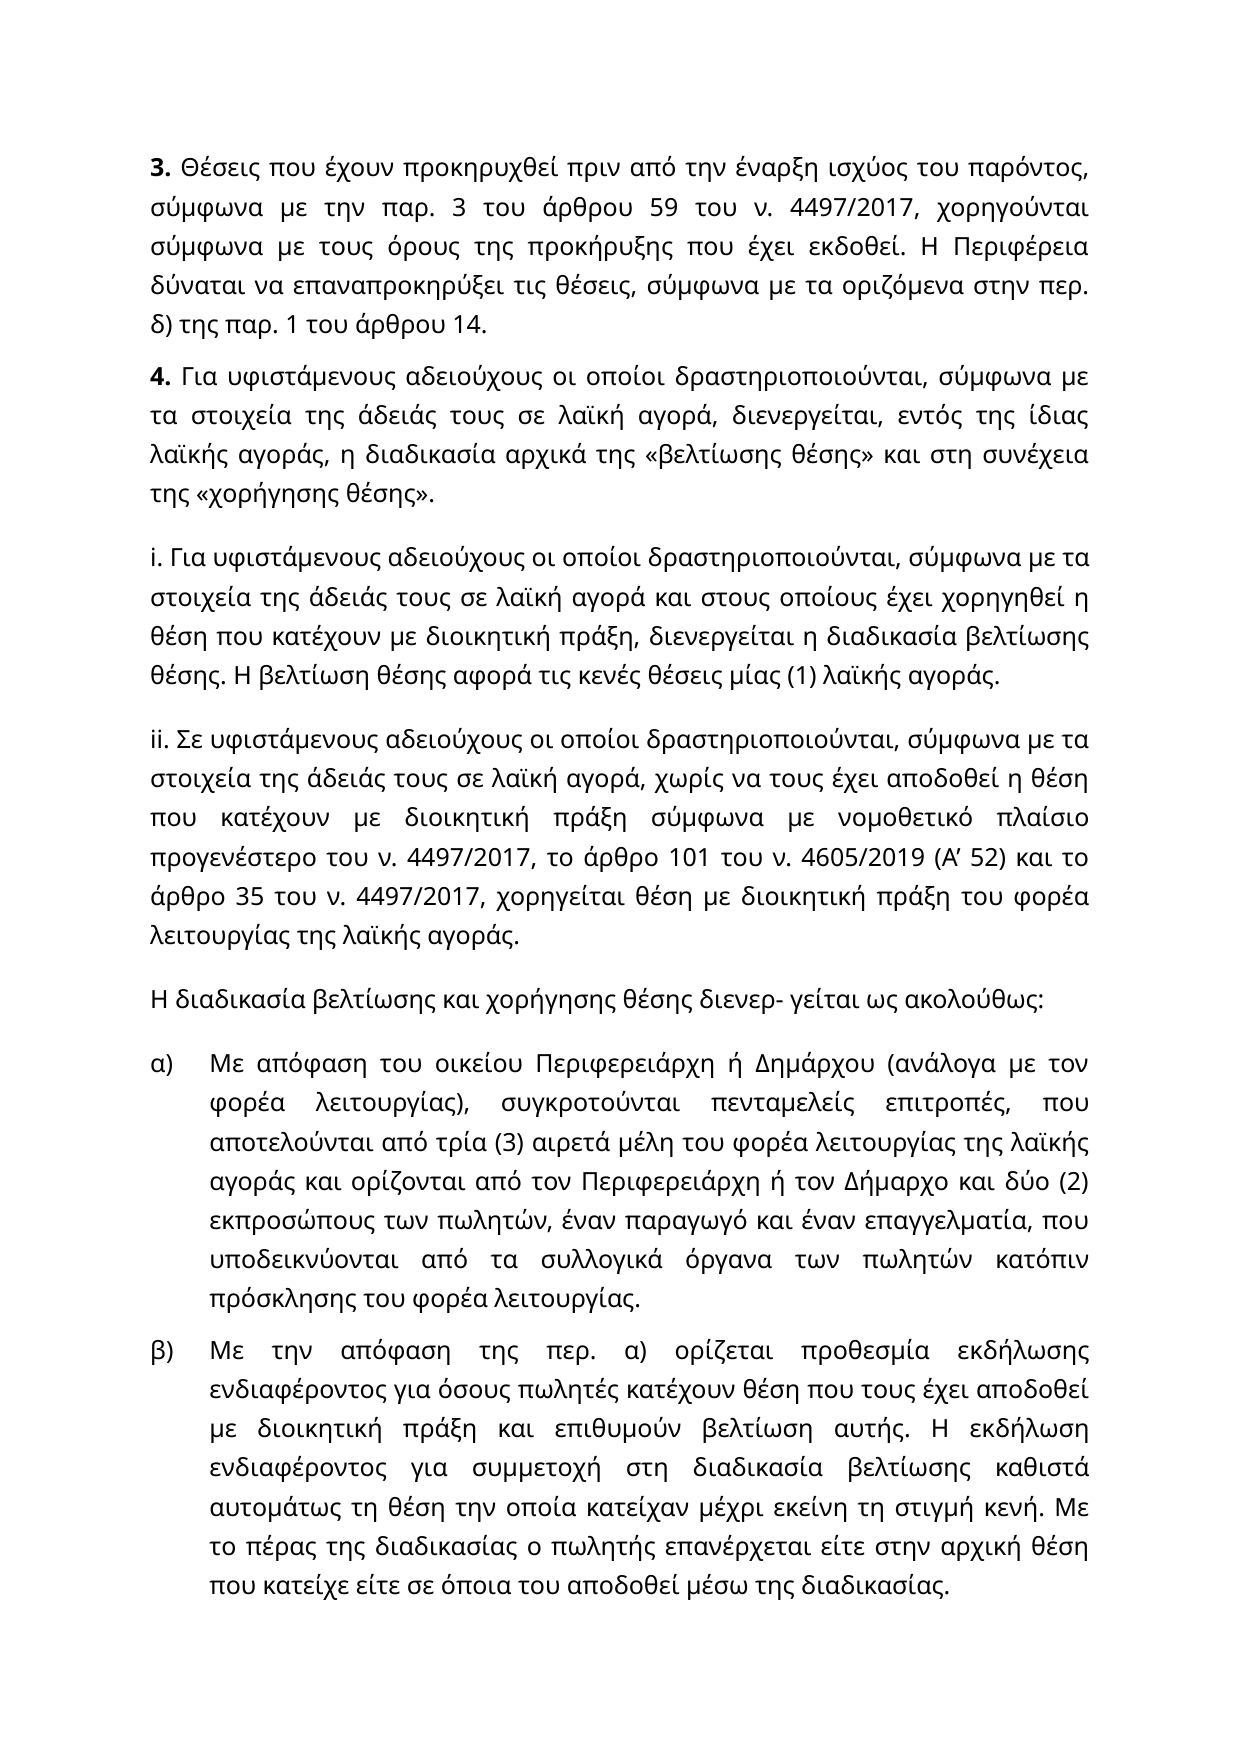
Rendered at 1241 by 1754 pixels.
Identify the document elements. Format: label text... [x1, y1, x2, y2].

list β) Με την απόφαση της περ. α) ορίζεται προθεσμία εκδήλωσης ενδιαφέροντος για όσους πωλητές κατέχουν θέση που τους έχει αποδοθεί με διοικητική πράξη και επιθυμούν βελτίωση αυτής. Η εκδήλωση ενδιαφέροντος για συμμετοχή στη διαδικασία βελτίωσης καθιστά αυτομάτως τη θέση την οποία κατείχαν μέχρι εκείνη τη στιγμή κενή. Με το πέρας της διαδικασίας ο πωλητής επανέρχεται είτε στην αρχική θέση που κατείχε είτε σε όποια του αποδοθεί μέσω της διαδικασίας. [150, 1332, 1090, 1602]
text i. Για υφιστάμενους αδειούχους οι οποίοι δραστηριοποιούνται, σύμφωνα με τα στοιχεία της άδειάς τους σε λαϊκή αγορά και στους οποίους έχει χορηγηθεί η θέση που κατέχουν με διοικητική πράξη, διενεργείται η διαδικασία βελτίωσης θέσης. Η βελτίωση θέσης αφορά τις κενές θέσεις μίας (1) λαϊκής αγοράς. [150, 540, 1090, 692]
text 4. Για υφιστάμενους αδειούχους οι οποίοι δραστηριοποιούνται, σύμφωνα με τα στοιχεία της άδειάς τους σε λαϊκή αγορά, διενεργείται, εντός της ίδιας λαϊκής αγοράς, η διαδικασία αρχικά της «βελτίωσης θέσης» και στη συνέχεια της «χορήγησης θέσης». [150, 358, 1090, 510]
text 3. Θέσεις που έχουν προκηρυχθεί πριν από την έναρξη ισχύος του παρόντος, σύμφωνα με την παρ. 3 του άρθρου 59 του ν. 4497/2017, χορηγούνται σύμφωνα με τους όρους της προκήρυξης που έχει εκδοθεί. Η Περιφέρεια δύναται να επαναπροκηρύξει τις θέσεις, σύμφωνα με τα οριζόμενα στην περ. δ) της παρ. 1 του άρθρου 14. [150, 150, 1090, 341]
list α) Με απόφαση του οικείου Περιφερειάρχη ή Δημάρχου (ανάλογα με τον φορέα λειτουργίας), συγκροτούνται πενταμελείς επιτροπές, που αποτελούνται από τρία (3) αιρετά μέλη του φορέα λειτουργίας της λαϊκής αγοράς και ορίζονται από τον Περιφερειάρχη ή τον Δήμαρχο και δύο (2) εκπροσώπους των πωλητών, έναν παραγωγό και έναν επαγγελματία, που υποδεικνύονται από τα συλλογικά όργανα των πωλητών κατόπιν πρόσκλησης του φορέα λειτουργίας. [150, 1046, 1090, 1315]
text ii. Σε υφιστάμενους αδειούχους οι οποίοι δραστηριοποιούνται, σύμφωνα με τα στοιχεία της άδειάς τους σε λαϊκή αγορά, χωρίς να τους έχει αποδοθεί η θέση που κατέχουν με διοικητική πράξη σύμφωνα με νομοθετικό πλαίσιο προγενέστερο του ν. 4497/2017, το άρθρο 101 του ν. 4605/2019 (Α’ 52) και το άρθρο 35 του ν. 4497/2017, χορηγείται θέση με διοικητική πράξη του φορέα λειτουργίας της λαϊκής αγοράς. [150, 722, 1090, 952]
text Η διαδικασία βελτίωσης και χορήγησης θέσης διενερ- γείται ως ακολούθως: [150, 982, 1090, 1016]
